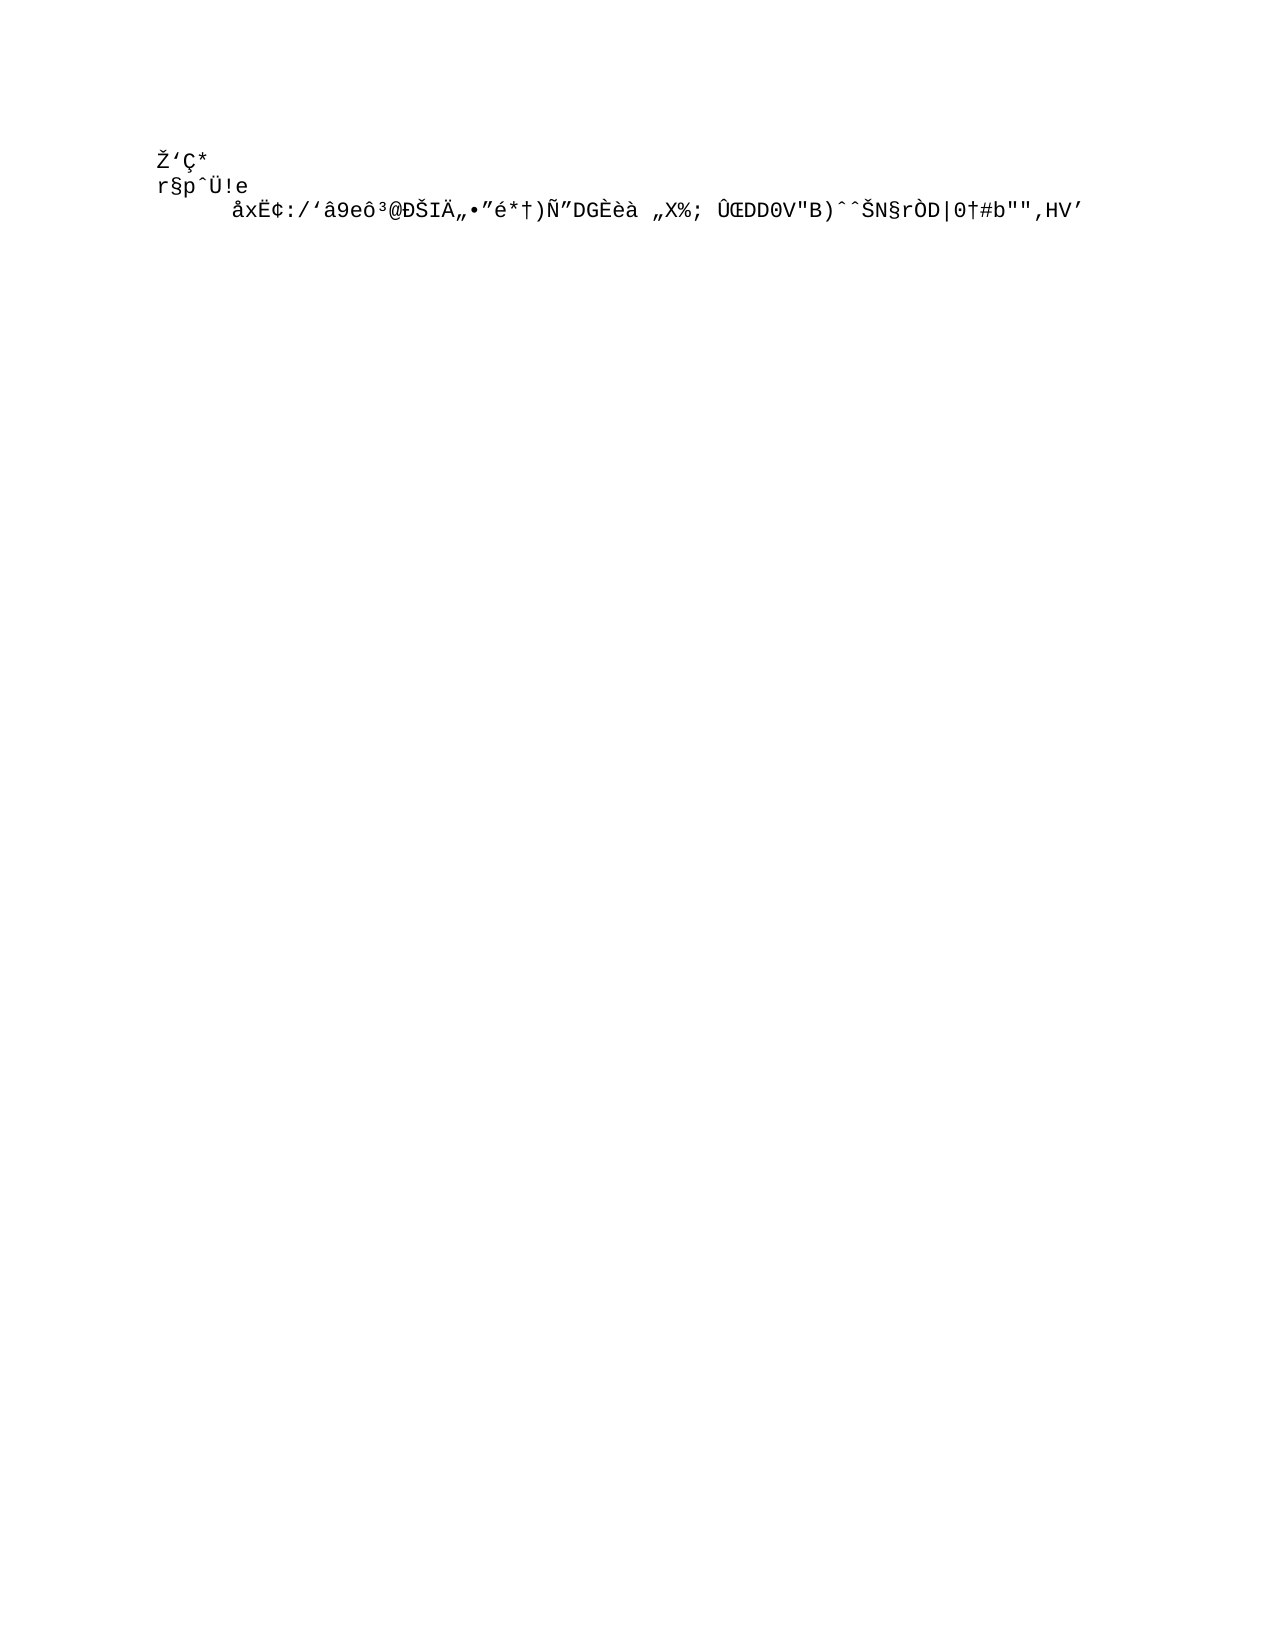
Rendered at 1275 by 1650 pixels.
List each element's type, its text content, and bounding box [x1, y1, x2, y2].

text Ž‘Ç* [156, 150, 1118, 175]
text r§pˆÜ!e [156, 175, 1118, 199]
text åxË¢:/‘â9eô³@ÐŠIÄ„•”é*†)Ñ­”DGÈèà „X%; ÛŒDD0V"B)ˆˆŠN§r­ÒD|0†#b""‚HV’ [156, 199, 1118, 224]
